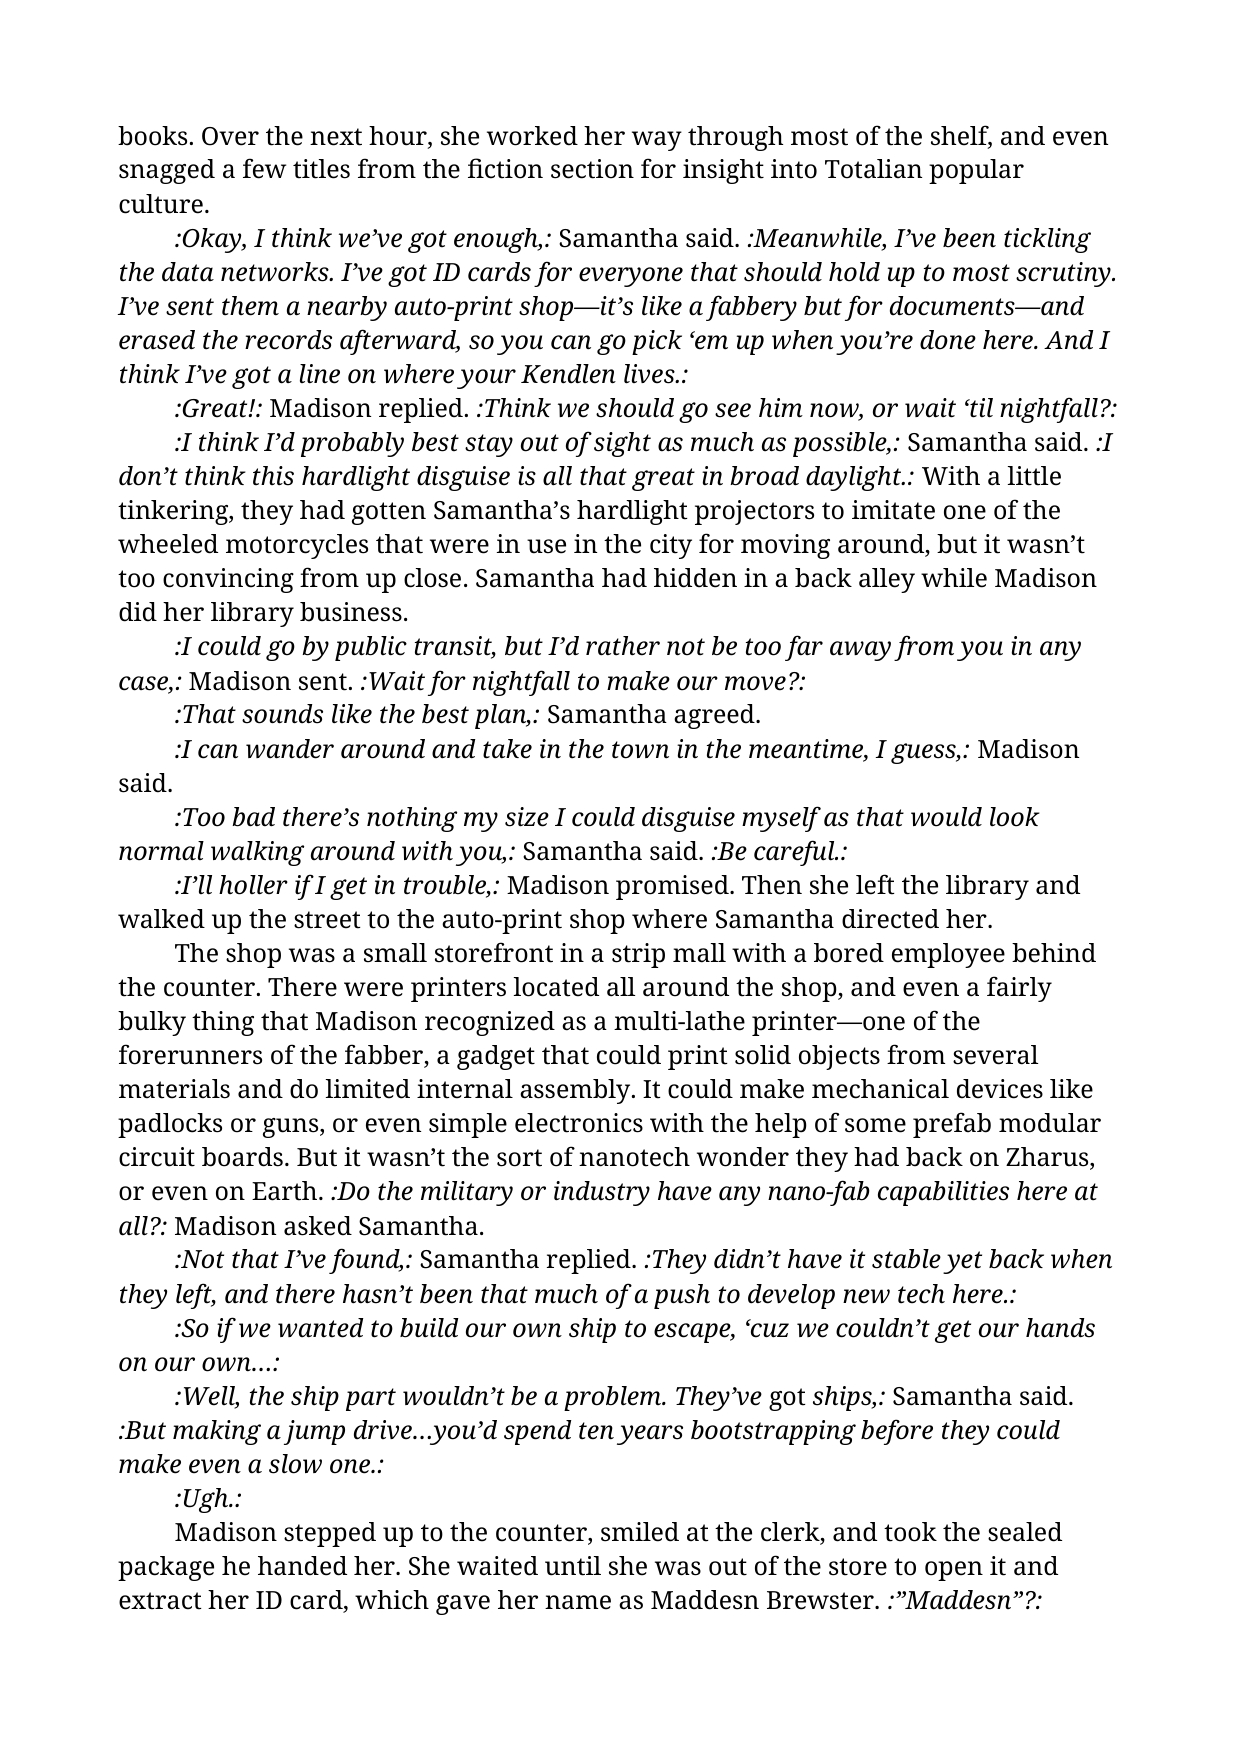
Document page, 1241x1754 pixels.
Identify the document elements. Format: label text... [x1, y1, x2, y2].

text :I could go by public transit, but I’d rather not be too far away from you in any case,: Madison sent. :Wait for nightfall to make our move?: [118, 629, 1122, 697]
text :Not that I’ve found,: Samantha replied. :They didn’t have it stable yet back when they left, and there hasn’t been that much of a push to develop new tech here.: [118, 1242, 1122, 1310]
text :Okay, I think we’ve got enough,: Samantha said. :Meanwhile, I’ve been tickling the data networks. I’ve got ID cards for everyone that should hold up to most scrutiny. I’ve sent them a nearby auto-print shop—it’s like a fabbery but for documents—and erased the records afterward, so you can go pick ‘em up when you’re done here. And I think I’ve got a line on where your Kendlen lives.: [118, 220, 1122, 391]
text :Ugh.: [118, 1481, 1122, 1515]
text :Great!: Madison replied. :Think we should go see him now, or wait ‘til nightfall?: [118, 391, 1122, 425]
text :That sounds like the best plan,: Samantha agreed. [118, 697, 1122, 731]
text :Well, the ship part wouldn’t be a problem. They’ve got ships,: Samantha said. :But making a jump drive…you’d spend ten years bootstrapping before they could make even a slow one.: [118, 1378, 1122, 1481]
text :I can wander around and take in the town in the meantime, I guess,: Madison said. [118, 731, 1122, 799]
text Madison stepped up to the counter, smiled at the clerk, and took the sealed package he handed her. She waited until she was out of the store to open it and extract her ID card, which gave her name as Maddesn Brewster. :”Maddesn”?: [118, 1515, 1122, 1617]
text :So if we wanted to build our own ship to escape, ‘cuz we couldn’t get our hands on our own…: [118, 1310, 1122, 1378]
text :I think I’d probably best stay out of sight as much as possible,: Samantha said. :I don’t think this hardlight disguise is all that great in broad daylight.: With a little tinkering, they had gotten Samantha’s hardlight projectors to imitate one of the wheeled motorcycles that were in use in the city for moving around, but it wasn’t too convincing from up close. Samantha had hidden in a back alley while Madison did her library business. [118, 425, 1122, 629]
text The shop was a small storefront in a strip mall with a bored employee behind the counter. There were printers located all around the shop, and even a fairly bulky thing that Madison recognized as a multi-lathe printer—one of the forerunners of the fabber, a gadget that could print solid objects from several materials and do limited internal assembly. It could make mechanical devices like padlocks or guns, or even simple electronics with the help of some prefab modular circuit boards. But it wasn’t the sort of nanotech wonder they had back on Zharus, or even on Earth. :Do the military or industry have any nano-fab capabilities here at all?: Madison asked Samantha. [118, 936, 1122, 1242]
text :I’ll holler if I get in trouble,: Madison promised. Then she left the library and walked up the street to the auto-print shop where Samantha directed her. [118, 867, 1122, 936]
text books. Over the next hour, she worked her way through most of the shelf, and even snagged a few titles from the fiction section for insight into Totalian popular culture. [118, 118, 1122, 220]
text :Too bad there’s nothing my size I could disguise myself as that would look normal walking around with you,: Samantha said. :Be careful.: [118, 799, 1122, 867]
